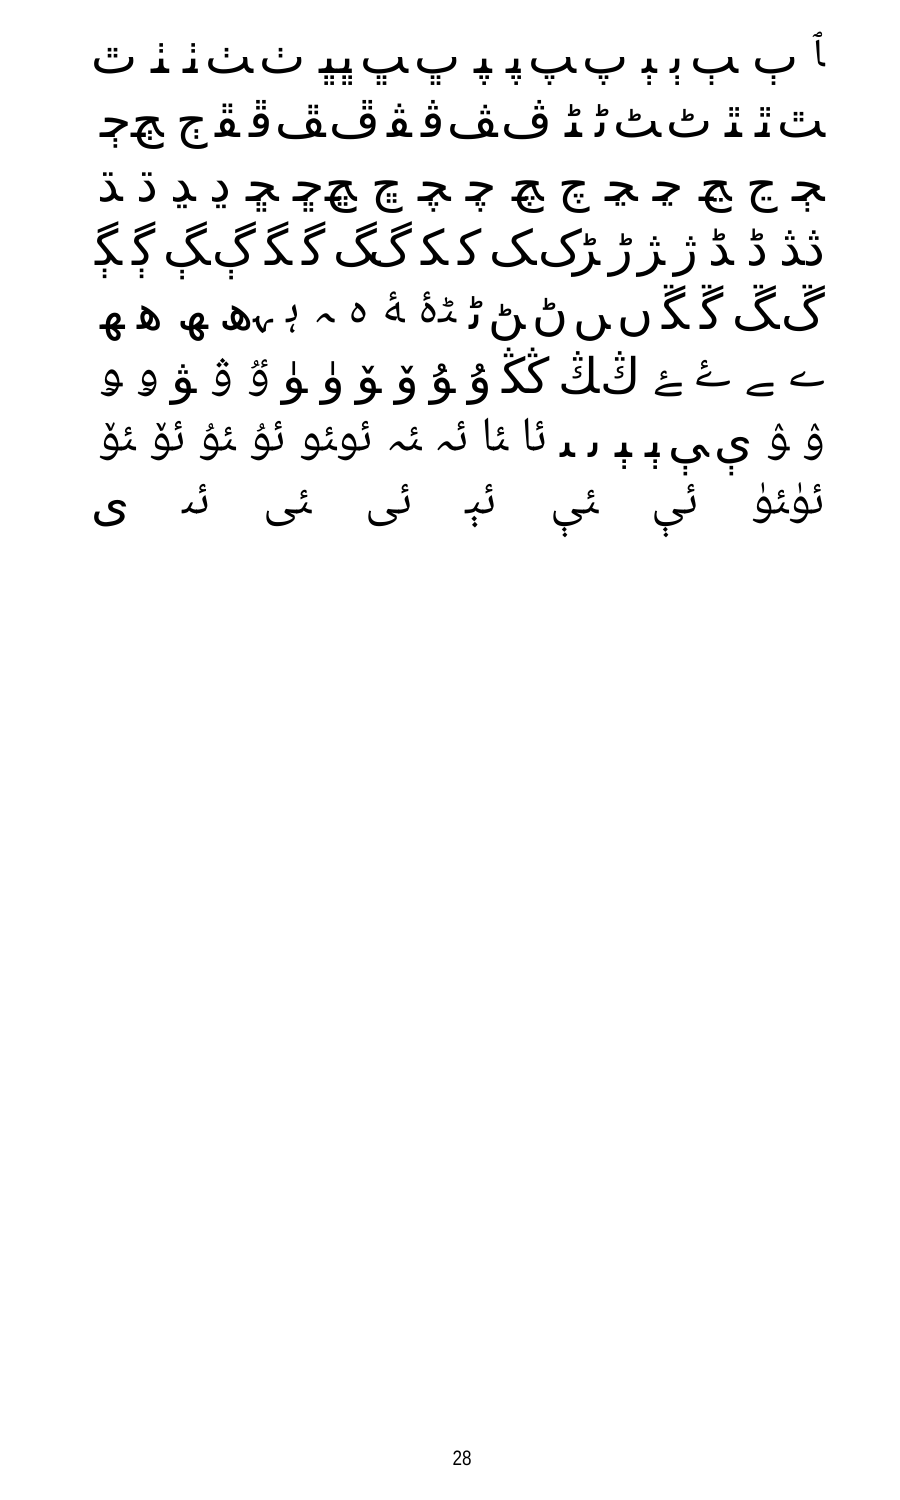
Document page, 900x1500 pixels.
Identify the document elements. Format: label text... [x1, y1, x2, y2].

text ﭑ ﭒ ﭓ ﭔ ﭕ ﭖ ﭗ ﭘ ﭙ ﭚ ﭛ ﭜﭝ ﭞ ﭟ ﭠ ﭡ ﭢ ﭣ ﭤ ﭥ ﭦ ﭧ ﭨ ﭩ ﭪ ﭫ ﭬ ﭭ ﭮ ﭯ ﭰ ﭱ ﭲ ﭳﭴ ﭵ ﭶ ﭷ ﭸ ﭹ ﭺ ﭻ ﭼ ﭽ ﭾ ﭿﮀ ﮁ ﮂ ﮃ ﮄ ﮅ ﮆﮇ ﮈ ﮉ ﮊ ﮋ ﮌ ﮍﮎ ﮏ ﮐ ﮑ ﮒﮓ ﮔ ﮕ ﮖ ﮗ ﮘ ﮙ ﮚ ﮛ ﮜ ﮝ ﮞ ﮟ ﮠ ﮡ ﮢ ﮣﮤ ﮥ ﮦ ﮧ ﮨ ﮩﮪ ﮫ ﮬ ﮭ ﮮ ﮯ ﮰ ﮱ ﯓ ﯔ ﯕﯖ ﯗ ﯘ ﯙ ﯚ ﯛ ﯜ ﯝ ﯞ ﯟ ﯠ ﯡ ﯢ ﯣ ﯤ ﯥ ﯦ ﯧ ﯨ ﯩ ﯪ ﯫ ﯬ ﯭ ﯮﯯ ﯰ ﯱ ﯲ ﯳ ﯴﯵ ﯶ ﯷ ﯸ ﯹ ﯺ ﯻ ﯼ [99, 30, 825, 541]
